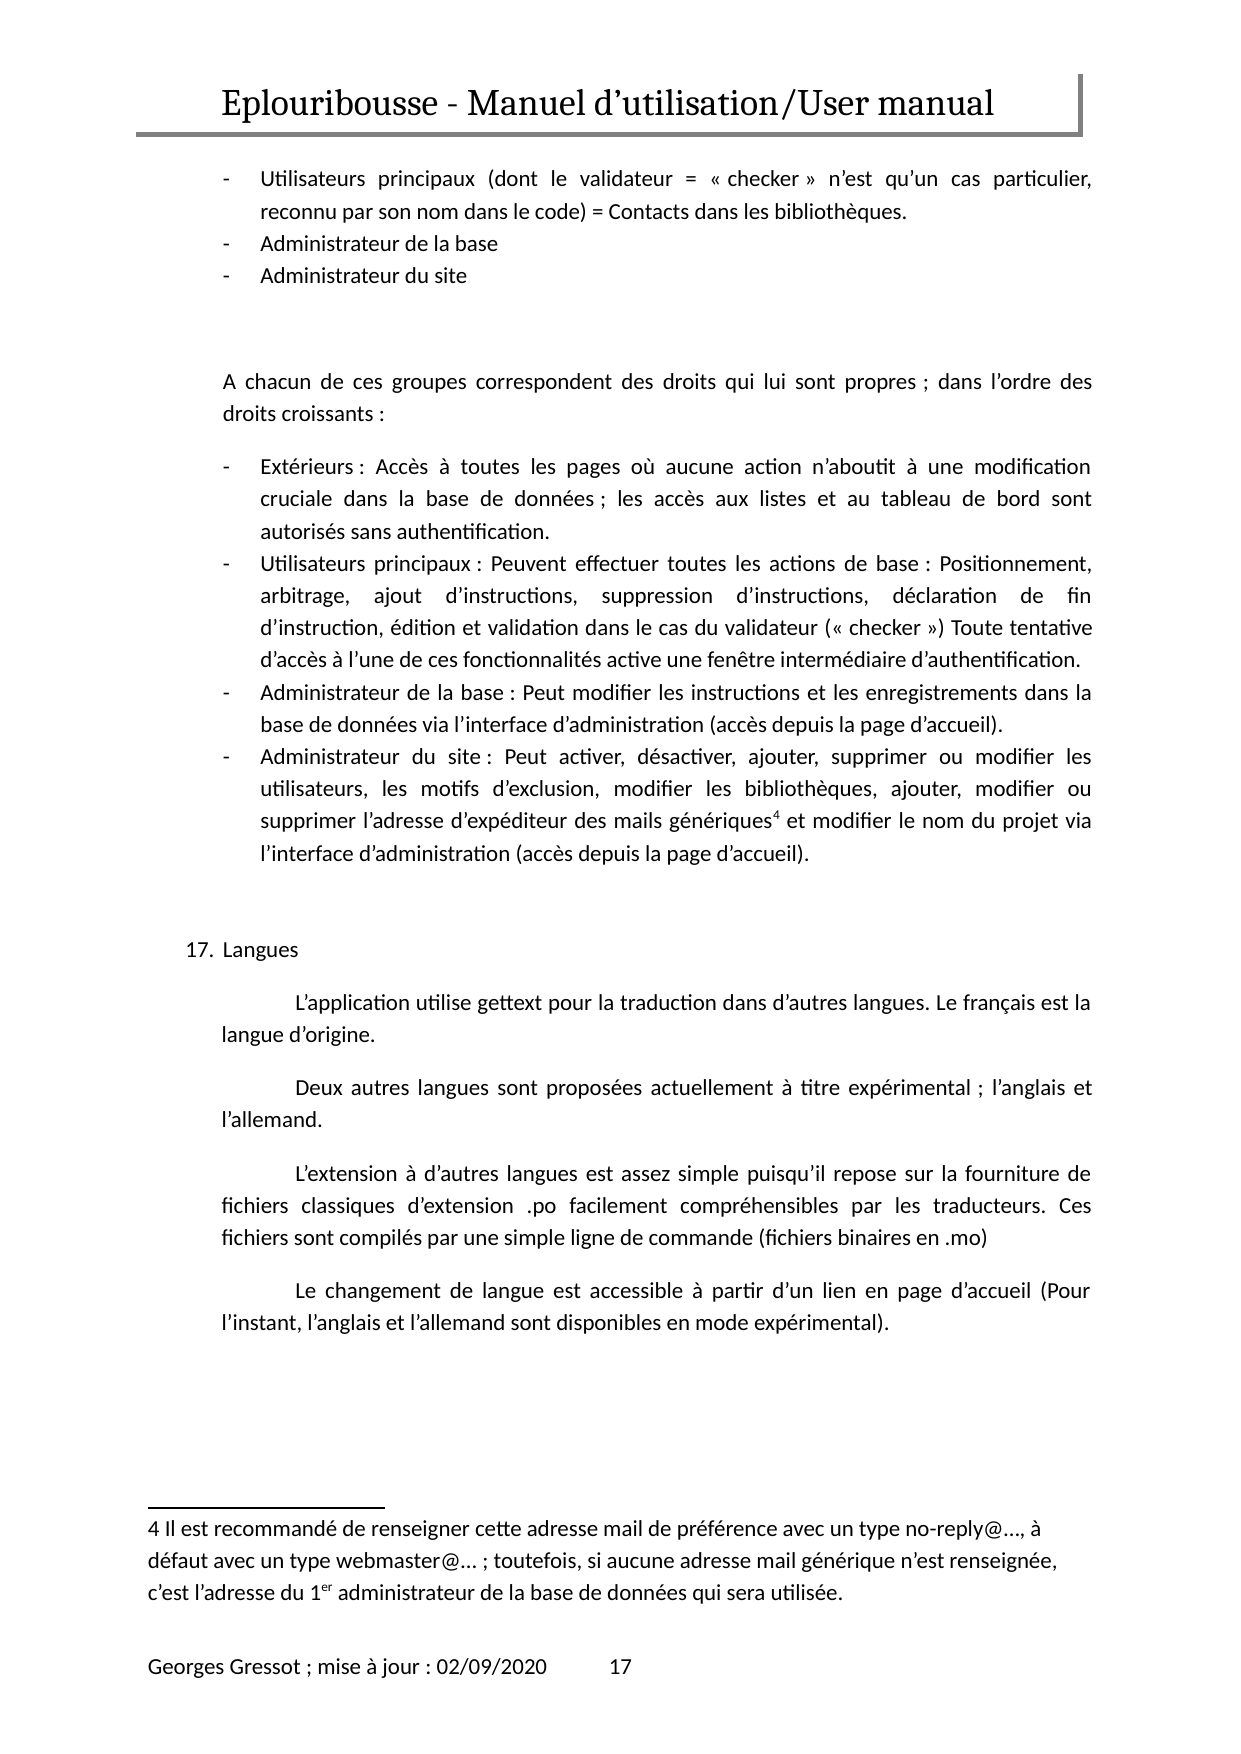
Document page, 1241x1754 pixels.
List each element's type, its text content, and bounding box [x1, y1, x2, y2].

list Utilisateurs principaux (dont le validateur = « checker » n’est qu’un cas particulier, reconnu par son nom dans le code) = Contacts dans les bibliothèques. [223, 164, 1093, 225]
list Administrateur de la base : Peut modifier les instructions et les enregistrements dans la base de données via l’interface d’administration (accès depuis la page d’accueil). [223, 678, 1093, 738]
list Utilisateurs principaux : Peuvent effectuer toutes les actions de base : Positionnement, arbitrage, ajout d’instructions, suppression d’instructions, déclaration de fin d’instruction, édition et validation dans le cas du validateur (« checker ») Toute tentative d’accès à l’une de ces fonctionnalités active une fenêtre intermédiaire d’authentification. [223, 549, 1093, 673]
list Il est recommandé de renseigner cette adresse mail de préférence avec un type no-reply@…, à défaut avec un type webmaster@… ; toutefois, si aucune adresse mail générique n’est renseignée, c’est l’adresse du 1er administrateur de la base de données qui sera utilisée. [148, 1514, 1093, 1606]
text L’application utilise gettext pour la traduction dans d’autres langues. Le français est la langue d’origine. [221, 988, 1093, 1048]
list Langues [185, 935, 1093, 963]
list Administrateur du site : Peut activer, désactiver, ajouter, supprimer ou modifier les utilisateurs, les motifs d’exclusion, modifier les bibliothèques, ajouter, modifier ou supprimer l’adresse d’expéditeur des mails génériques et modifier le nom du projet via l’interface d’administration (accès depuis la page d’accueil). [223, 742, 1093, 867]
text L’extension à d’autres langues est assez simple puisqu’il repose sur la fourniture de fichiers classiques d’extension .po facilement compréhensibles par les traducteurs. Ces fichiers sont compilés par une simple ligne de commande (fichiers binaires en .mo) [221, 1159, 1093, 1251]
text Deux autres langues sont proposées actuellement à titre expérimental ; l’anglais et l’allemand. [221, 1073, 1093, 1134]
list Extérieurs : Accès à toutes les pages où aucune action n’aboutit à une modification cruciale dans la base de données ; les accès aux listes et au tableau de bord sont autorisés sans authentification. [223, 452, 1093, 545]
text A chacun de ces groupes correspondent des droits qui lui sont propres ; dans l’ordre des droits croissants : [223, 367, 1093, 427]
list Administrateur du site [223, 261, 1093, 289]
list Administrateur de la base [223, 229, 1093, 257]
text Le changement de langue est accessible à partir d’un lien en page d’accueil (Pour l’instant, l’anglais et l’allemand sont disponibles en mode expérimental). [221, 1276, 1093, 1336]
